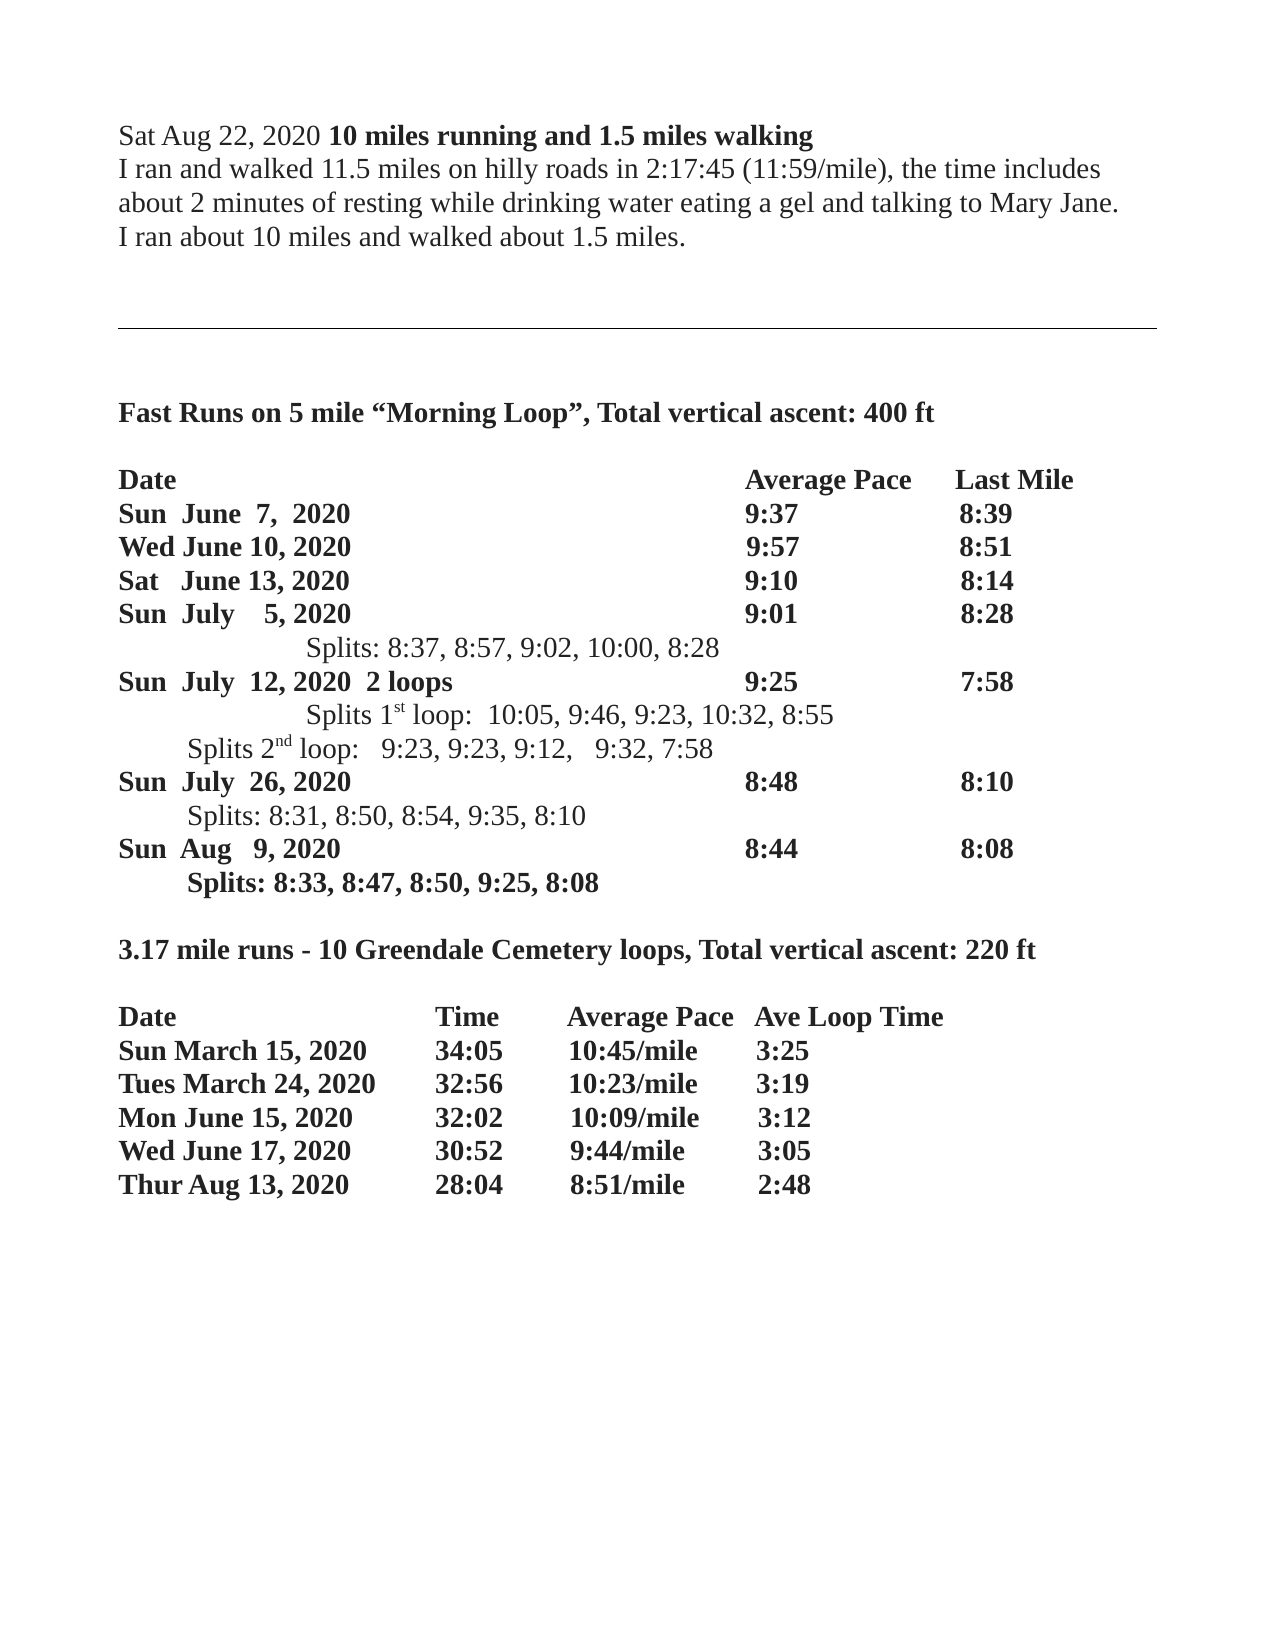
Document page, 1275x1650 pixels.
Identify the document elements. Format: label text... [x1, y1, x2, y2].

text Sat June 13, 2020 9:10 8:14 Sun July 5, 2020 9:01 8:28 Splits: 8:37, 8:57, 9:02, 10:00, 8:28 Sun July 12, 2020 2 loops 9:25 7:58 Splits 1st loop: 10:05, 9:46, 9:23, 10:32, 8:55 [118, 563, 1161, 731]
text Sun July 26, 2020 8:48 8:10 Splits: 8:31, 8:50, 8:54, 9:35, 8:10 [118, 764, 1161, 831]
text Wed June 17, 2020 30:52 9:44/mile 3:05 [118, 1133, 1161, 1167]
text Sun Aug 9, 2020 8:44 8:08 Splits: 8:33, 8:47, 8:50, 9:25, 8:08 [118, 831, 1161, 898]
list 3.17 mile runs - 10 Greendale Cemetery loops, Total vertical ascent: 220 ft [118, 932, 1161, 966]
text Tues March 24, 2020 32:56 10:23/mile 3:19 [118, 1066, 1161, 1100]
text Sat Aug 22, 2020 10 miles running and 1.5 miles walking [118, 118, 1161, 152]
text Sun June 7, 2020 9:37 8:39 [118, 496, 1161, 529]
text Sun March 15, 2020 34:05 10:45/mile 3:25 [118, 1033, 1161, 1066]
text Date Time Average Pace Ave Loop Time [118, 999, 1161, 1033]
text I ran about 10 miles and walked about 1.5 miles. [118, 219, 1161, 252]
text Thur Aug 13, 2020 28:04 8:51/mile 2:48 [118, 1167, 1161, 1200]
text Mon June 15, 2020 32:02 10:09/mile 3:12 [118, 1100, 1161, 1133]
text Wed June 10, 2020 9:57 8:51 [118, 529, 1161, 563]
text I ran and walked 11.5 miles on hilly roads in 2:17:45 (11:59/mile), the time includes about 2 minutes of resting while drinking water eating a gel and talking to Mary Jane. [118, 152, 1161, 219]
text Splits 2nd loop: 9:23, 9:23, 9:12, 9:32, 7:58 [118, 731, 1161, 764]
text Date Average Pace Last Mile [118, 462, 1161, 496]
text Fast Runs on 5 mile “Morning Loop”, Total vertical ascent: 400 ft [118, 395, 1161, 429]
